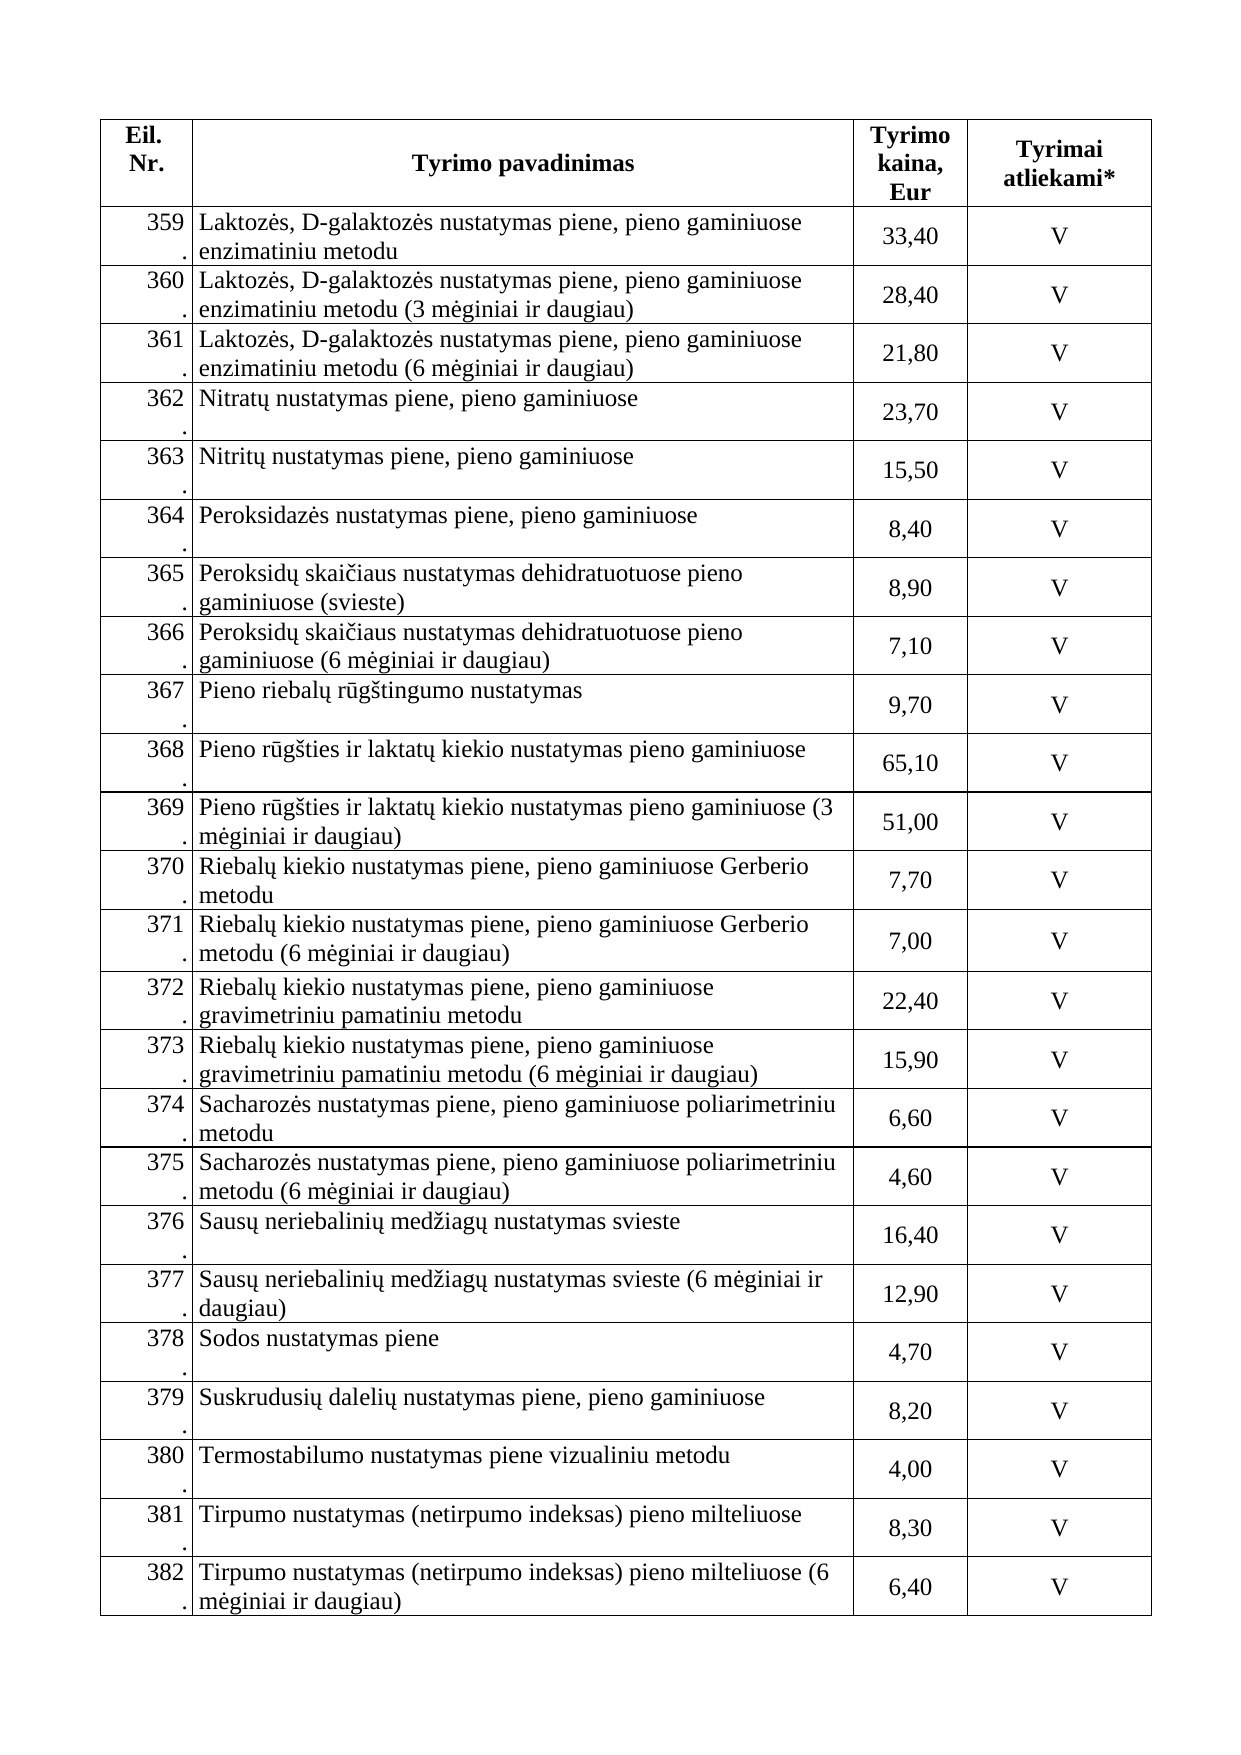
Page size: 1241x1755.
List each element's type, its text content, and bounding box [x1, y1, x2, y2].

table_cell V [968, 1148, 1151, 1205]
table_cell 363. [101, 441, 192, 499]
table_cell Riebalų kiekio nustatymas piene, pieno gaminiuose Gerberio metodu [193, 851, 853, 908]
table_cell V [968, 972, 1151, 1029]
table_cell 4,70 [854, 1323, 967, 1381]
table_cell V [968, 617, 1151, 674]
table_cell Pieno riebalų rūgštingumo nustatymas [193, 675, 853, 733]
table_cell Laktozės, D-galaktozės nustatymas piene, pieno gaminiuose enzimatiniu metodu (3 mėginiai ir daugiau) [193, 266, 853, 323]
table_cell Tirpumo nustatymas (netirpumo indeksas) pieno milteliuose (6 mėginiai ir daugiau) [193, 1557, 853, 1615]
table_cell V [968, 793, 1151, 850]
table_cell Sodos nustatymas piene [193, 1323, 853, 1381]
table_cell 7,00 [854, 910, 967, 971]
table_cell V [968, 910, 1151, 971]
table_cell 65,10 [854, 734, 967, 791]
table_cell 8,20 [854, 1382, 967, 1439]
table_cell 359. [101, 207, 192, 264]
table_cell V [968, 1206, 1151, 1263]
table_cell V [968, 734, 1151, 791]
table_cell 381. [101, 1499, 192, 1556]
table_cell 369. [101, 793, 192, 850]
table_cell 51,00 [854, 793, 967, 850]
table_cell 375. [101, 1148, 192, 1205]
table_cell 376. [101, 1206, 192, 1263]
table_cell V [968, 383, 1151, 440]
table_cell 372. [101, 972, 192, 1029]
table_cell Peroksidazės nustatymas piene, pieno gaminiuose [193, 500, 853, 557]
table_cell 382. [101, 1557, 192, 1615]
table_cell 6,40 [854, 1557, 967, 1615]
table_cell V [968, 207, 1151, 264]
table_cell V [968, 851, 1151, 908]
table_cell 6,60 [854, 1089, 967, 1146]
table_cell 371. [101, 910, 192, 971]
table_cell 368. [101, 734, 192, 791]
table_cell 361. [101, 324, 192, 382]
table_cell V [968, 500, 1151, 557]
table_cell Peroksidų skaičiaus nustatymas dehidratuotuose pieno gaminiuose (svieste) [193, 558, 853, 616]
table_cell Suskrudusių dalelių nustatymas piene, pieno gaminiuose [193, 1382, 853, 1439]
table_cell V [968, 441, 1151, 499]
table_cell V [968, 1089, 1151, 1146]
table_cell Nitratų nustatymas piene, pieno gaminiuose [193, 383, 853, 440]
table_cell 380. [101, 1440, 192, 1498]
table_cell Tirpumo nustatymas (netirpumo indeksas) pieno milteliuose [193, 1499, 853, 1556]
table_cell 28,40 [854, 266, 967, 323]
table_cell 360. [101, 266, 192, 323]
table_cell Riebalų kiekio nustatymas piene, pieno gaminiuose Gerberio metodu (6 mėginiai ir daugiau) [193, 910, 853, 971]
table_cell 373. [101, 1030, 192, 1088]
table_cell 377. [101, 1265, 192, 1322]
table_cell 4,60 [854, 1148, 967, 1205]
table_cell 7,10 [854, 617, 967, 674]
table_cell 7,70 [854, 851, 967, 908]
table_cell Pieno rūgšties ir laktatų kiekio nustatymas pieno gaminiuose [193, 734, 853, 791]
table_cell V [968, 266, 1151, 323]
table_cell 365. [101, 558, 192, 616]
table_cell 378. [101, 1323, 192, 1381]
table_cell 379. [101, 1382, 192, 1439]
table_cell 366. [101, 617, 192, 674]
table_cell V [968, 1557, 1151, 1615]
table_cell 4,00 [854, 1440, 967, 1498]
table_cell Sacharozės nustatymas piene, pieno gaminiuose poliarimetriniu metodu (6 mėginiai ir daugiau) [193, 1148, 853, 1205]
table_cell Laktozės, D-galaktozės nustatymas piene, pieno gaminiuose enzimatiniu metodu (6 mėginiai ir daugiau) [193, 324, 853, 382]
table_cell V [968, 558, 1151, 616]
table_cell 374. [101, 1089, 192, 1146]
table_cell 362. [101, 383, 192, 440]
table_cell 21,80 [854, 324, 967, 382]
table_cell V [968, 1440, 1151, 1498]
table_cell V [968, 1382, 1151, 1439]
table_cell 15,50 [854, 441, 967, 499]
table_cell Riebalų kiekio nustatymas piene, pieno gaminiuose gravimetriniu pamatiniu metodu [193, 972, 853, 1029]
table_cell V [968, 675, 1151, 733]
table_cell Nitritų nustatymas piene, pieno gaminiuose [193, 441, 853, 499]
table_cell 8,40 [854, 500, 967, 557]
table_cell V [968, 1499, 1151, 1556]
table_cell 367. [101, 675, 192, 733]
table_cell 370. [101, 851, 192, 908]
table_cell 22,40 [854, 972, 967, 1029]
table_cell Laktozės, D-galaktozės nustatymas piene, pieno gaminiuose enzimatiniu metodu [193, 207, 853, 264]
table_cell V [968, 1265, 1151, 1322]
table_cell 12,90 [854, 1265, 967, 1322]
table_header Tyrimai atliekami* [968, 120, 1151, 206]
table_cell 8,90 [854, 558, 967, 616]
table_cell 33,40 [854, 207, 967, 264]
table_cell V [968, 324, 1151, 382]
table_cell Riebalų kiekio nustatymas piene, pieno gaminiuose gravimetriniu pamatiniu metodu (6 mėginiai ir daugiau) [193, 1030, 853, 1088]
table_cell 23,70 [854, 383, 967, 440]
table_header Tyrimo pavadinimas [193, 120, 853, 206]
table_cell Sacharozės nustatymas piene, pieno gaminiuose poliarimetriniu metodu [193, 1089, 853, 1146]
table_cell Sausų neriebalinių medžiagų nustatymas svieste (6 mėginiai ir daugiau) [193, 1265, 853, 1322]
table_cell Sausų neriebalinių medžiagų nustatymas svieste [193, 1206, 853, 1263]
table_header Tyrimo kaina, Eur [854, 120, 967, 206]
table_cell V [968, 1030, 1151, 1088]
table_cell 15,90 [854, 1030, 967, 1088]
table_cell Peroksidų skaičiaus nustatymas dehidratuotuose pieno gaminiuose (6 mėginiai ir daugiau) [193, 617, 853, 674]
table_cell 9,70 [854, 675, 967, 733]
table_cell 16,40 [854, 1206, 967, 1263]
table_cell Termostabilumo nustatymas piene vizualiniu metodu [193, 1440, 853, 1498]
table_cell 364. [101, 500, 192, 557]
table_cell V [968, 1323, 1151, 1381]
table_cell 8,30 [854, 1499, 967, 1556]
table_cell Pieno rūgšties ir laktatų kiekio nustatymas pieno gaminiuose (3 mėginiai ir daugiau) [193, 793, 853, 850]
table_header Eil. Nr. [101, 120, 192, 206]
